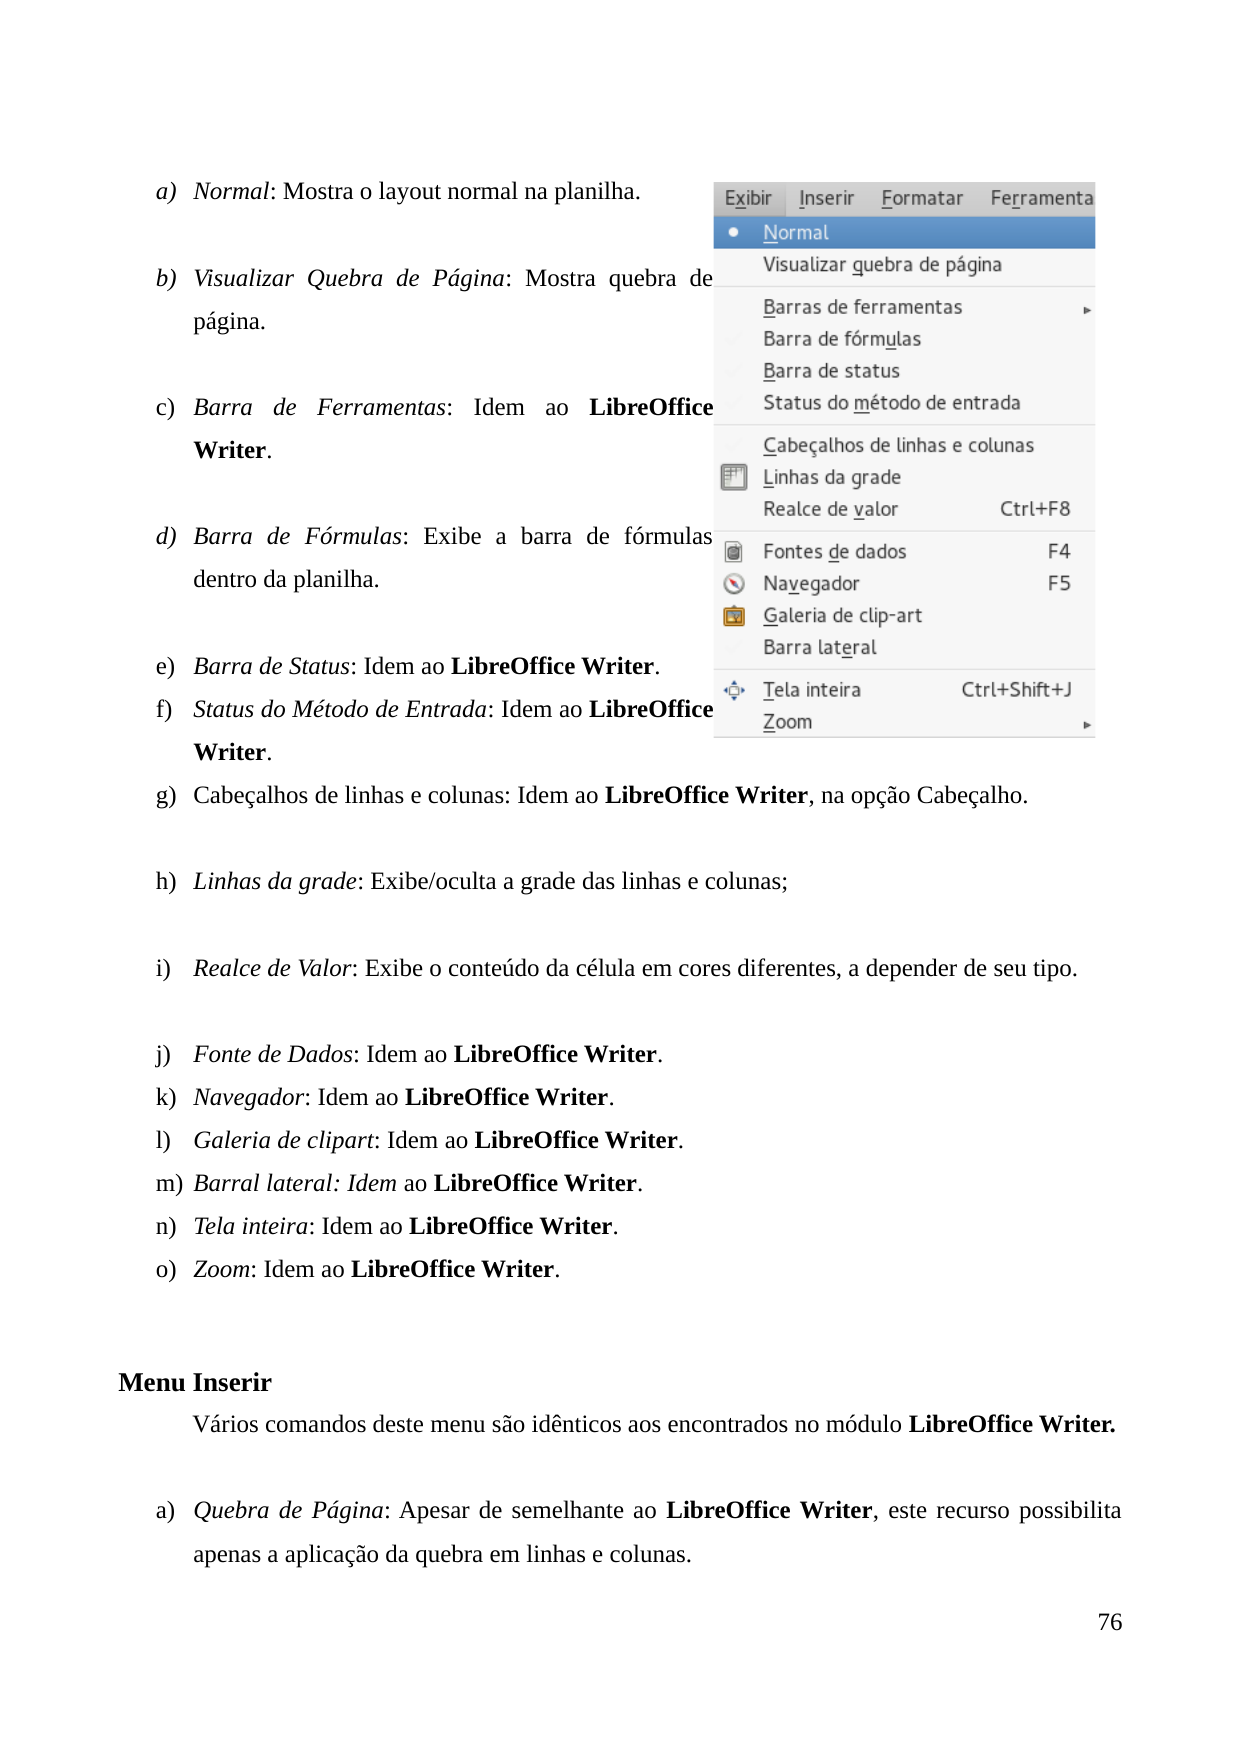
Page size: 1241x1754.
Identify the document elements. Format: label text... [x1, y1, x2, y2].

subtitle Menu Inserir [118, 1366, 1122, 1397]
list [1096, 263, 1122, 334]
picture [713, 182, 1096, 738]
text Vários comandos deste menu são idênticos aos encontrados no módulo LibreOffice Writer. [118, 1409, 1122, 1438]
list Galeria de clipart: Idem ao LibreOffice Writer. [156, 1125, 1122, 1154]
list Cabeçalhos de linhas e colunas: Idem ao LibreOffice Writer, na opção Cabeçalho. [156, 780, 1122, 809]
list Linhas da grade: Exibe/oculta a grade das linhas e colunas; [156, 866, 1122, 895]
list Tela inteira: Idem ao LibreOffice Writer. [156, 1211, 1122, 1240]
list Barra de Fórmulas: Exibe a barra de fórmulas dentro da planilha. [156, 521, 713, 593]
list Visualizar Quebra de Página: Mostra quebra de página. [156, 263, 713, 334]
list [1096, 392, 1122, 464]
list Barral lateral: Idem ao LibreOffice Writer. [156, 1168, 1122, 1197]
list Status do Método de Entrada: Idem ao LibreOffice Writer. [156, 694, 1122, 766]
list Fonte de Dados: Idem ao LibreOffice Writer. [156, 1039, 1122, 1068]
list Zoom: Idem ao LibreOffice Writer. [156, 1254, 1122, 1283]
list Barra de Status: Idem ao LibreOffice Writer. [156, 651, 713, 679]
list [1096, 521, 1122, 593]
list Quebra de Página: Apesar de semelhante ao LibreOffice Writer, este recurso possibilita apenas a aplicação da quebra em linhas e colunas. [156, 1496, 1122, 1567]
list Barra de Ferramentas: Idem ao LibreOffice Writer. [156, 392, 713, 464]
list Realce de Valor: Exibe o conteúdo da célula em cores diferentes, a depender de seu tipo. [156, 953, 1122, 981]
list Normal: Mostra o layout normal na planilha. [156, 176, 1122, 205]
list Navegador: Idem ao LibreOffice Writer. [156, 1082, 1122, 1111]
